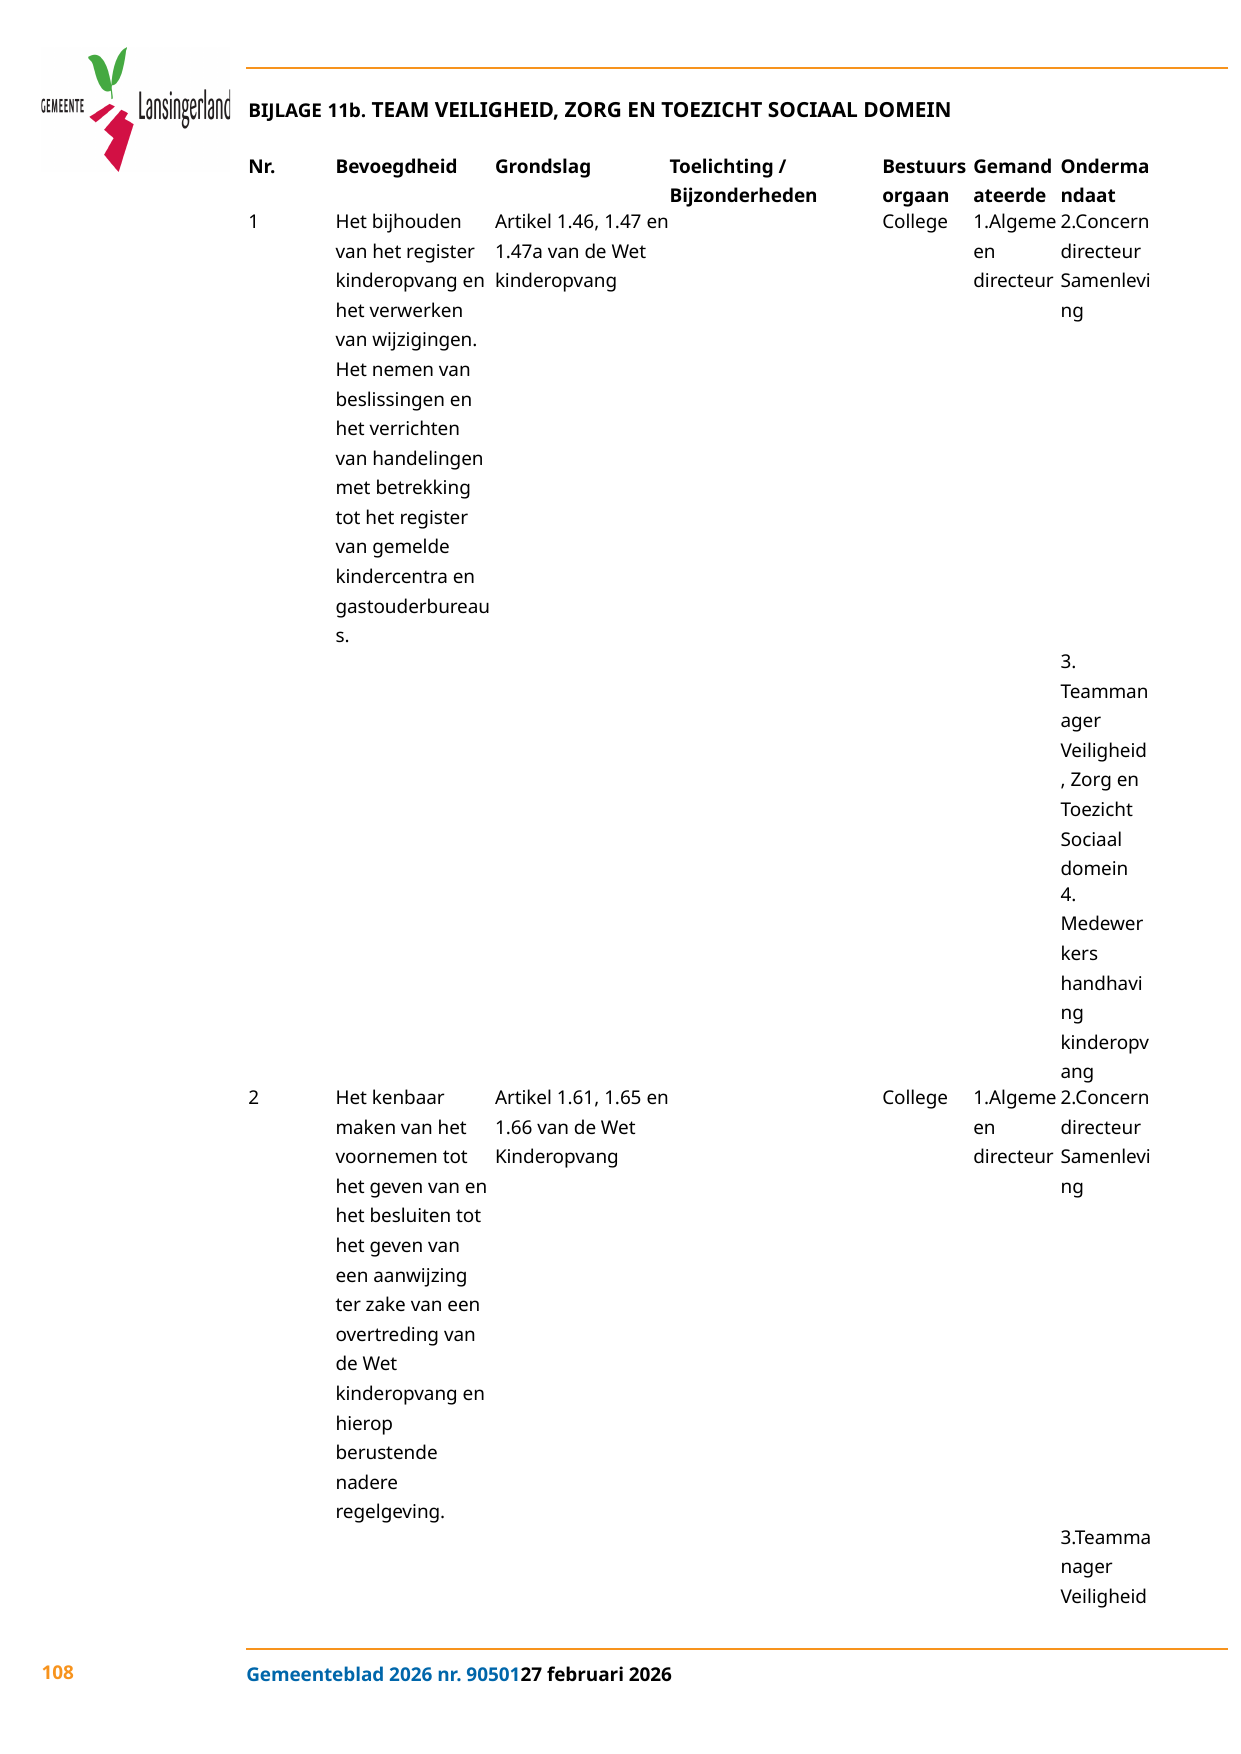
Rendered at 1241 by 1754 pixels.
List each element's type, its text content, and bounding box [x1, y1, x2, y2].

table_cell [973, 1524, 1060, 1609]
table_header Toelichting / Bijzonderheden [669, 153, 882, 208]
table_header Gemandateerde [973, 153, 1060, 208]
table_cell 2.Concerndirecteur Samenleving [1060, 1084, 1152, 1524]
table_header Bestuursorgaan [882, 153, 973, 208]
table_header Nr. [248, 153, 335, 208]
picture [41, 47, 231, 172]
table_cell 1.Algemeen directeur [973, 208, 1060, 648]
table_cell College [882, 208, 973, 648]
table_cell [882, 648, 973, 881]
table_cell 3. Teammanager Veiligheid, Zorg en Toezicht Sociaal domein [1060, 648, 1152, 881]
table_cell 3.Teammanager Veiligheid [1060, 1524, 1152, 1609]
table_cell [669, 881, 882, 1084]
table_cell [669, 1084, 882, 1524]
table_cell 1 [248, 208, 335, 648]
table_cell [248, 1524, 335, 1609]
table_cell 4. Medewerkers handhaving kinderopvang [1060, 881, 1152, 1084]
table_cell [882, 881, 973, 1084]
table_cell Artikel 1.61, 1.65 en 1.66 van de Wet Kinderopvang [495, 1084, 669, 1524]
table_cell [335, 1524, 495, 1609]
table_cell [669, 208, 882, 648]
table_cell Het bijhouden van het register kinderopvang en het verwerken van wijzigingen. Het nemen van beslissingen en het verrichten van handelingen met betrekking tot het register van gemelde kindercentra en gastouderbureaus. [335, 208, 495, 648]
table_cell [495, 648, 669, 881]
table_cell 2 [248, 1084, 335, 1524]
table_cell [669, 1524, 882, 1609]
table_cell [973, 648, 1060, 881]
table_cell 2.Concerndirecteur Samenleving [1060, 208, 1152, 648]
table_cell [335, 881, 495, 1084]
table_cell [495, 881, 669, 1084]
text BIJLAGE 11b. TEAM VEILIGHEID, ZORG EN TOEZICHT SOCIAAL DOMEIN [248, 95, 1152, 123]
table_cell College [882, 1084, 973, 1524]
table_cell Het kenbaar maken van het voornemen tot het geven van en het besluiten tot het geven van een aanwijzing ter zake van een overtreding van de Wet kinderopvang en hierop berustende nadere regelgeving. [335, 1084, 495, 1524]
table_cell [335, 648, 495, 881]
table_cell [882, 1524, 973, 1609]
table_cell [248, 648, 335, 881]
table_header Bevoegdheid [335, 153, 495, 208]
table_cell [248, 881, 335, 1084]
table_cell [669, 648, 882, 881]
table_cell [973, 881, 1060, 1084]
table_cell Artikel 1.46, 1.47 en 1.47a van de Wet kinderopvang [495, 208, 669, 648]
table_cell 1.Algemeen directeur [973, 1084, 1060, 1524]
table_header Ondermandaat [1060, 153, 1152, 208]
table_cell [495, 1524, 669, 1609]
table_header Grondslag [495, 153, 669, 208]
